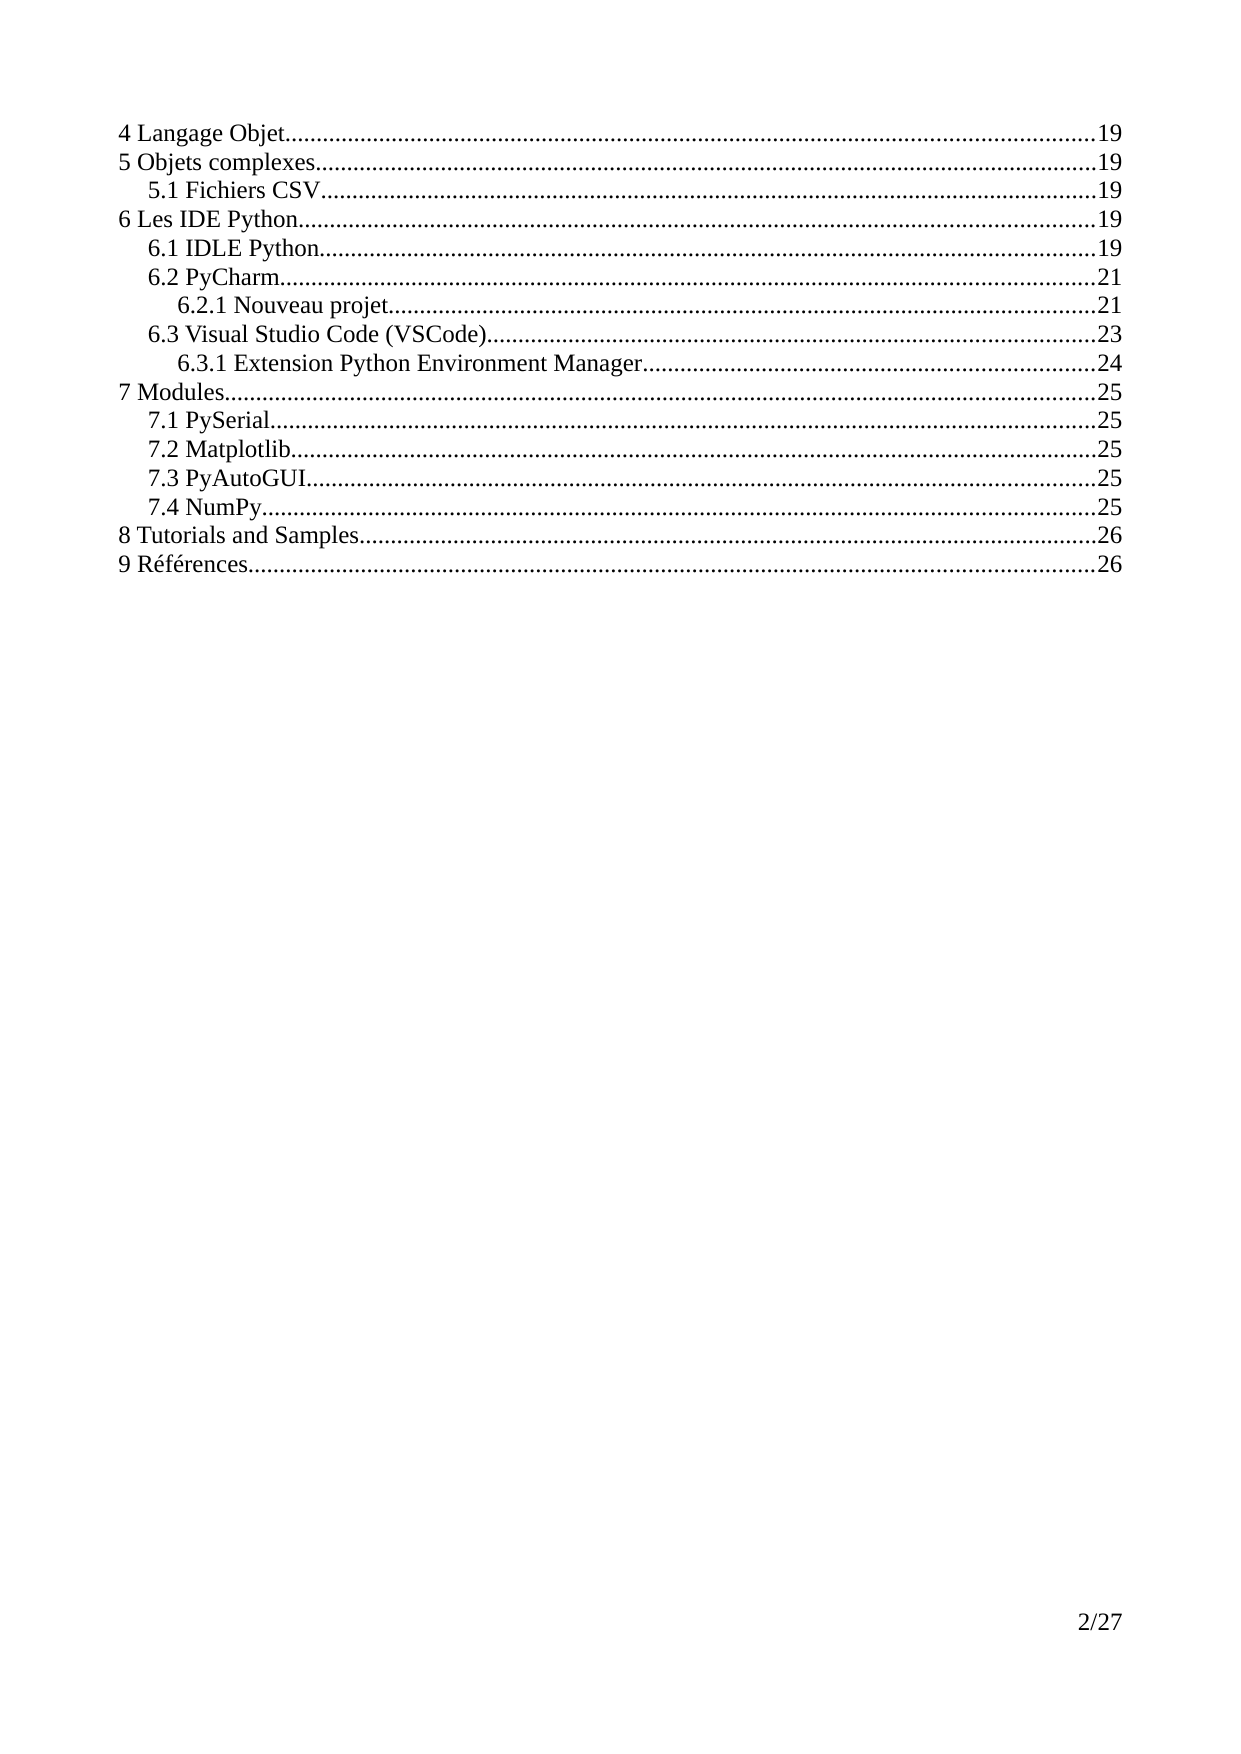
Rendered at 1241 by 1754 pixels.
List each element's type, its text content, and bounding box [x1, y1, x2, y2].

text 9 Références 26 [118, 549, 1122, 578]
text 6.1 IDLE Python 19 [148, 233, 1122, 262]
text 7.4 NumPy 25 [148, 492, 1122, 521]
text 6.2.1 Nouveau projet 21 [177, 291, 1122, 319]
text 6.3 Visual Studio Code (VSCode) 23 [148, 319, 1122, 348]
text 7.1 PySerial 25 [148, 406, 1122, 434]
text 6.3.1 Extension Python Environment Manager 24 [177, 348, 1122, 377]
text 8 Tutorials and Samples 26 [118, 521, 1122, 549]
text 7 Modules 25 [118, 377, 1122, 406]
text 7.3 PyAutoGUI 25 [148, 463, 1122, 492]
text 6 Les IDE Python 19 [118, 204, 1122, 233]
text 6.2 PyCharm 21 [148, 262, 1122, 291]
text 4 Langage Objet 19 [118, 118, 1122, 147]
text 5 Objets complexes 19 [118, 147, 1122, 176]
text 7.2 Matplotlib 25 [148, 434, 1122, 463]
text 5.1 Fichiers CSV 19 [148, 176, 1122, 204]
